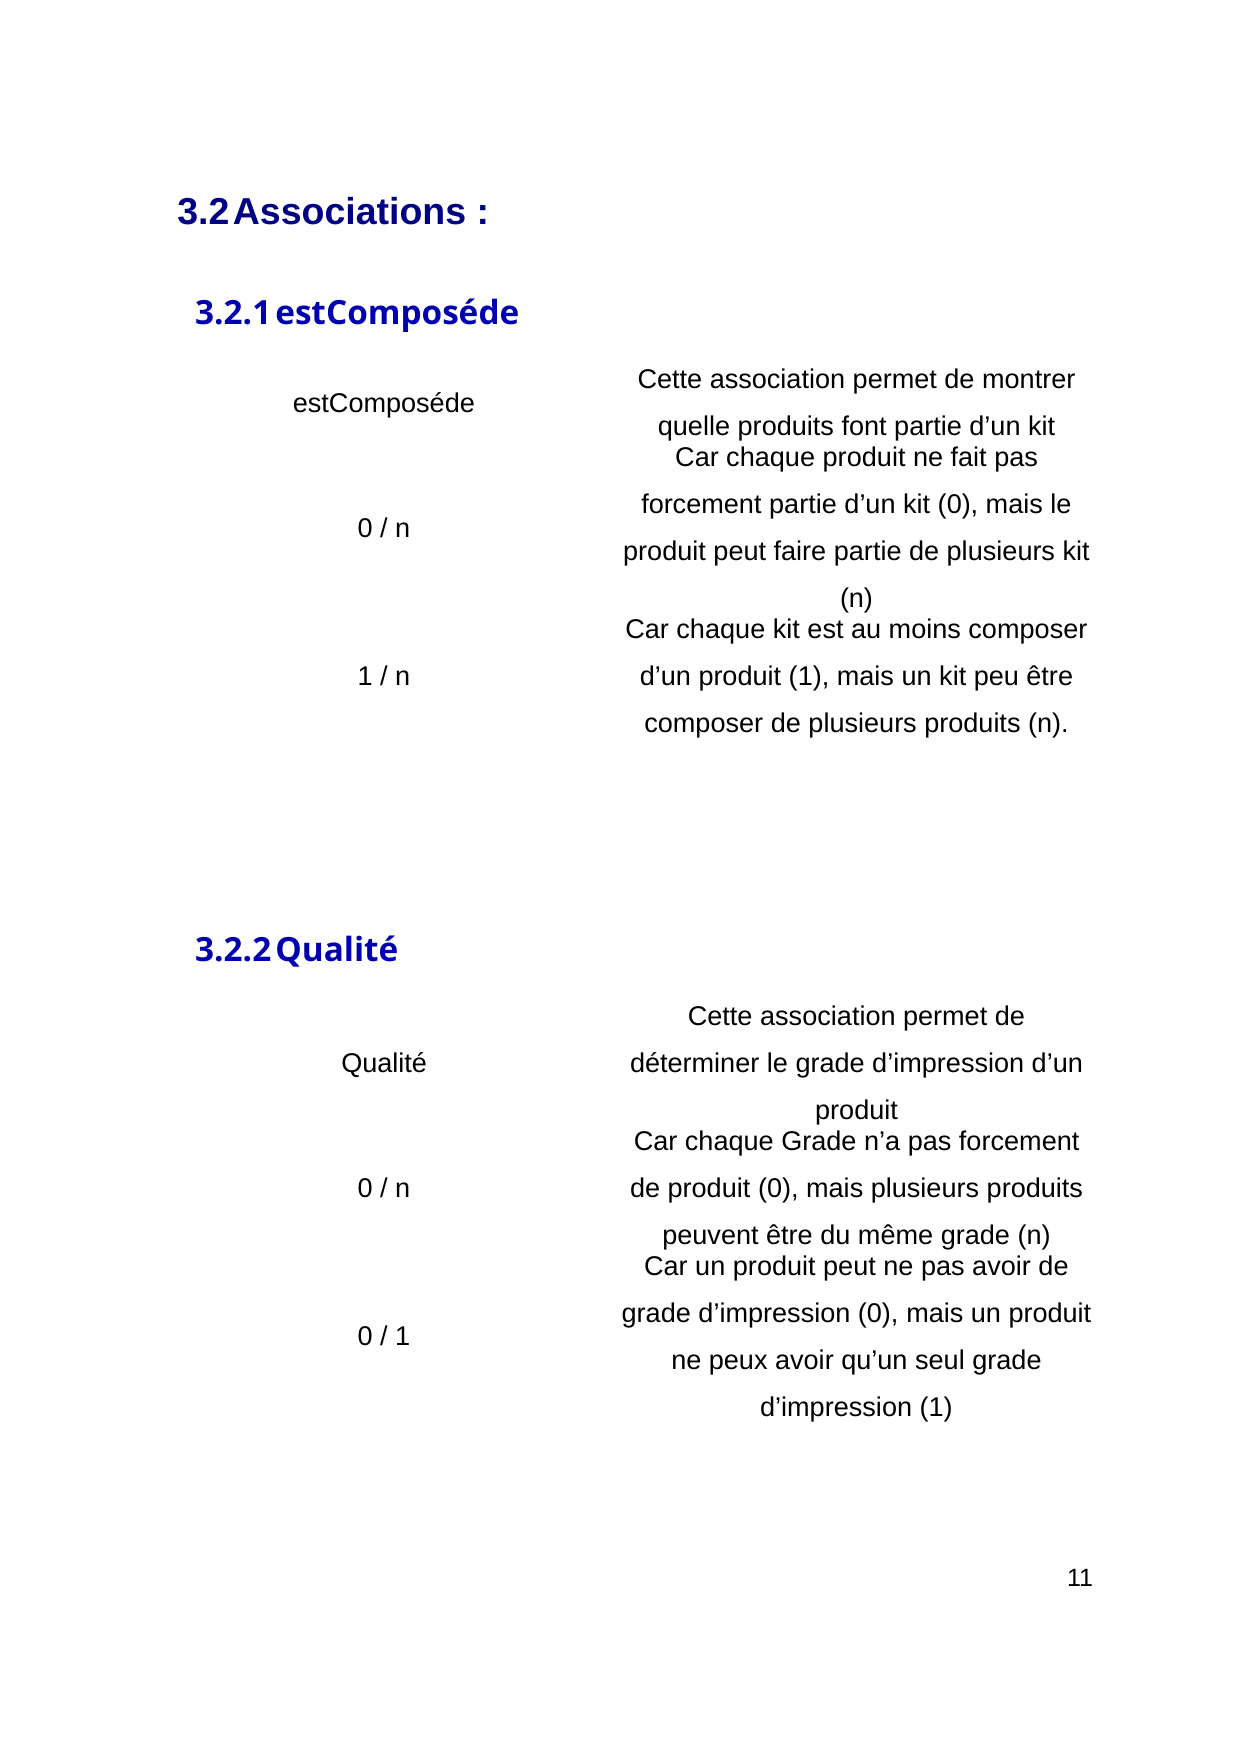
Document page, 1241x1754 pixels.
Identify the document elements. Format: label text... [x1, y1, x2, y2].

subtitle Associations : [148, 189, 1093, 232]
table_cell 0 / n [148, 441, 620, 613]
table_header Cette association permet de montrer quelle produits font partie d’un kit [620, 363, 1093, 441]
table_cell 0 / 1 [148, 1250, 620, 1422]
table_cell Car chaque kit est au moins composer d’un produit (1), mais un kit peu être composer de plusieurs produits (n). [620, 613, 1093, 738]
table_cell Car chaque Grade n’a pas forcement de produit (0), mais plusieurs produits peuvent être du même grade (n) [620, 1125, 1093, 1250]
table_cell Car un produit peut ne pas avoir de grade d’impression (0), mais un produit ne peux avoir qu’un seul grade d’impression (1) [620, 1250, 1093, 1422]
table_header estComposéde [148, 363, 620, 441]
subtitle Qualité [148, 926, 1093, 971]
table_cell 1 / n [148, 613, 620, 738]
table_header Cette association permet de déterminer le grade d’impression d’un produit [620, 1000, 1093, 1125]
table_cell Car chaque produit ne fait pas forcement partie d’un kit (0), mais le produit peut faire partie de plusieurs kit (n) [620, 441, 1093, 613]
subtitle estComposéde [148, 289, 1093, 334]
table_header Qualité [148, 1000, 620, 1125]
table_cell 0 / n [148, 1125, 620, 1250]
